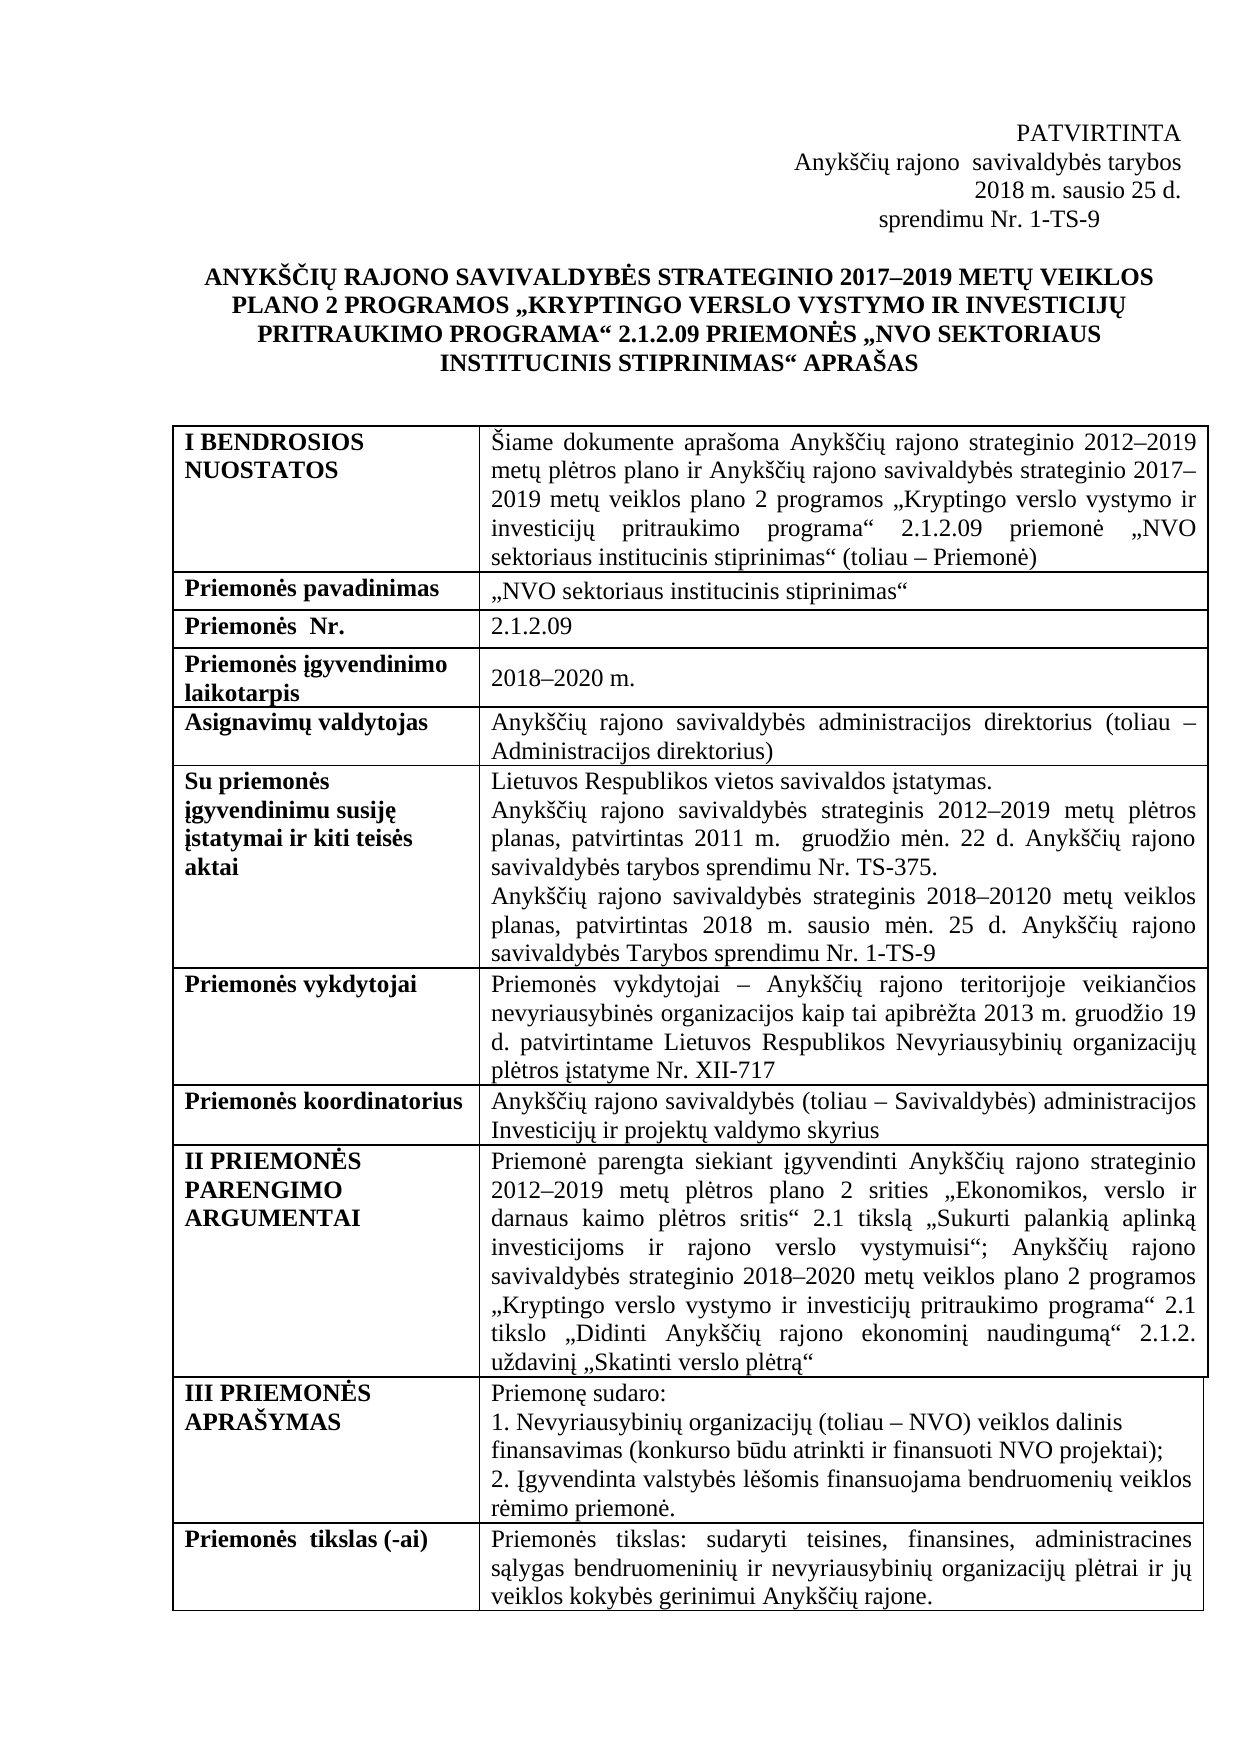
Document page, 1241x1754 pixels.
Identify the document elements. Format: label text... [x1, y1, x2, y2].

table_cell III PRIEMONĖS APRAŠYMAS [174, 1378, 479, 1522]
text ANYKŠČIŲ RAJONO SAVIVALDYBĖS STRATEGINIO 2017–2019 METŲ VEIKLOS PLANO 2 PROGRAMOS „KRYPTINGO VERSLO VYSTYMO IR INVESTICIJŲ PRITRAUKIMO PROGRAMA“ 2.1.2.09 PRIEMONĖS „NVO SEKTORIAUS INSTITUCINIS STIPRINIMAS“ APRAŠAS [177, 262, 1181, 377]
table_cell Priemonės Nr. [174, 611, 479, 647]
text Anykščių rajono savivaldybės tarybos [327, 147, 1181, 176]
text sprendimu Nr. 1-TS-9 [177, 204, 1181, 233]
table_cell Asignavimų valdytojas [174, 708, 479, 765]
table_cell Priemonės koordinatorius [174, 1086, 479, 1144]
table_cell Priemonės įgyvendinimo laikotarpis [174, 649, 479, 706]
table_cell Priemonės vykdytojai [174, 969, 479, 1084]
table_cell [1204, 1378, 1208, 1522]
text 2018 m. sausio 25 d. [177, 176, 1181, 204]
table_cell II PRIEMONĖS PARENGIMO ARGUMENTAI [174, 1146, 479, 1376]
table_cell Su priemonės įgyvendinimu susiję įstatymai ir kiti teisės aktai [174, 766, 479, 967]
table_header I BENDROSIOS NUOSTATOS [174, 427, 479, 571]
table_cell Priemonės tikslas: sudaryti teisines, finansines, administracines sąlygas bendruomeninių ir nevyriausybinių organizacijų plėtrai ir jų veiklos kokybės gerinimui Anykščių rajone. [480, 1524, 1203, 1610]
table_cell Anykščių rajono savivaldybės administracijos direktorius (toliau – Administracijos direktorius) [480, 708, 1207, 765]
table_cell Lietuvos Respublikos vietos savivaldos įstatymas. Anykščių rajono savivaldybės strateginis 2012–2019 metų plėtros planas, patvirtintas 2011 m. gruodžio mėn. 22 d. Anykščių rajono savivaldybės tarybos sprendimu Nr. TS-375. Anykščių rajono savivaldybės strateginis 2018–20120 metų veiklos planas, patvirtintas 2018 m. sausio mėn. 25 d. Anykščių rajono savivaldybės Tarybos sprendimu Nr. 1-TS-9 [480, 766, 1207, 967]
table_cell „NVO sektoriaus institucinis stiprinimas“ [480, 573, 1207, 609]
table_cell Anykščių rajono savivaldybės (toliau – Savivaldybės) administracijos Investicijų ir projektų valdymo skyrius [480, 1086, 1207, 1144]
table_cell Priemonę sudaro: 1. Nevyriausybinių organizacijų (toliau – NVO) veiklos dalinis finansavimas (konkurso būdu atrinkti ir finansuoti NVO projektai); 2. Įgyvendinta valstybės lėšomis finansuojama bendruomenių veiklos rėmimo priemonė. [480, 1378, 1203, 1522]
table_cell 2.1.2.09 [480, 611, 1207, 647]
table_header Šiame dokumente aprašoma Anykščių rajono strateginio 2012–2019 metų plėtros plano ir Anykščių rajono savivaldybės strateginio 2017–2019 metų veiklos plano 2 programos „Kryptingo verslo vystymo ir investicijų pritraukimo programa“ 2.1.2.09 priemonė „NVO sektoriaus institucinis stiprinimas“ (toliau – Priemonė) [480, 427, 1207, 571]
table_cell Priemonės pavadinimas [174, 573, 479, 609]
table_cell 2018–2020 m. [480, 649, 1207, 706]
text PATVIRTINTA [327, 118, 1181, 147]
table_cell Priemonė parengta siekiant įgyvendinti Anykščių rajono strateginio 2012–2019 metų plėtros plano 2 srities „Ekonomikos, verslo ir darnaus kaimo plėtros sritis“ 2.1 tikslą „Sukurti palankią aplinką investicijoms ir rajono verslo vystymuisi“; Anykščių rajono savivaldybės strateginio 2018–2020 metų veiklos plano 2 programos „Kryptingo verslo vystymo ir investicijų pritraukimo programa“ 2.1 tikslo „Didinti Anykščių rajono ekonominį naudingumą“ 2.1.2. uždavinį „Skatinti verslo plėtrą“ [480, 1146, 1207, 1376]
table_cell Priemonės tikslas (-ai) [174, 1524, 479, 1610]
table_cell [1204, 1522, 1208, 1610]
table_cell Priemonės vykdytojai – Anykščių rajono teritorijoje veikiančios nevyriausybinės organizacijos kaip tai apibrėžta 2013 m. gruodžio 19 d. patvirtintame Lietuvos Respublikos Nevyriausybinių organizacijų plėtros įstatyme Nr. XII-717 [480, 969, 1207, 1084]
